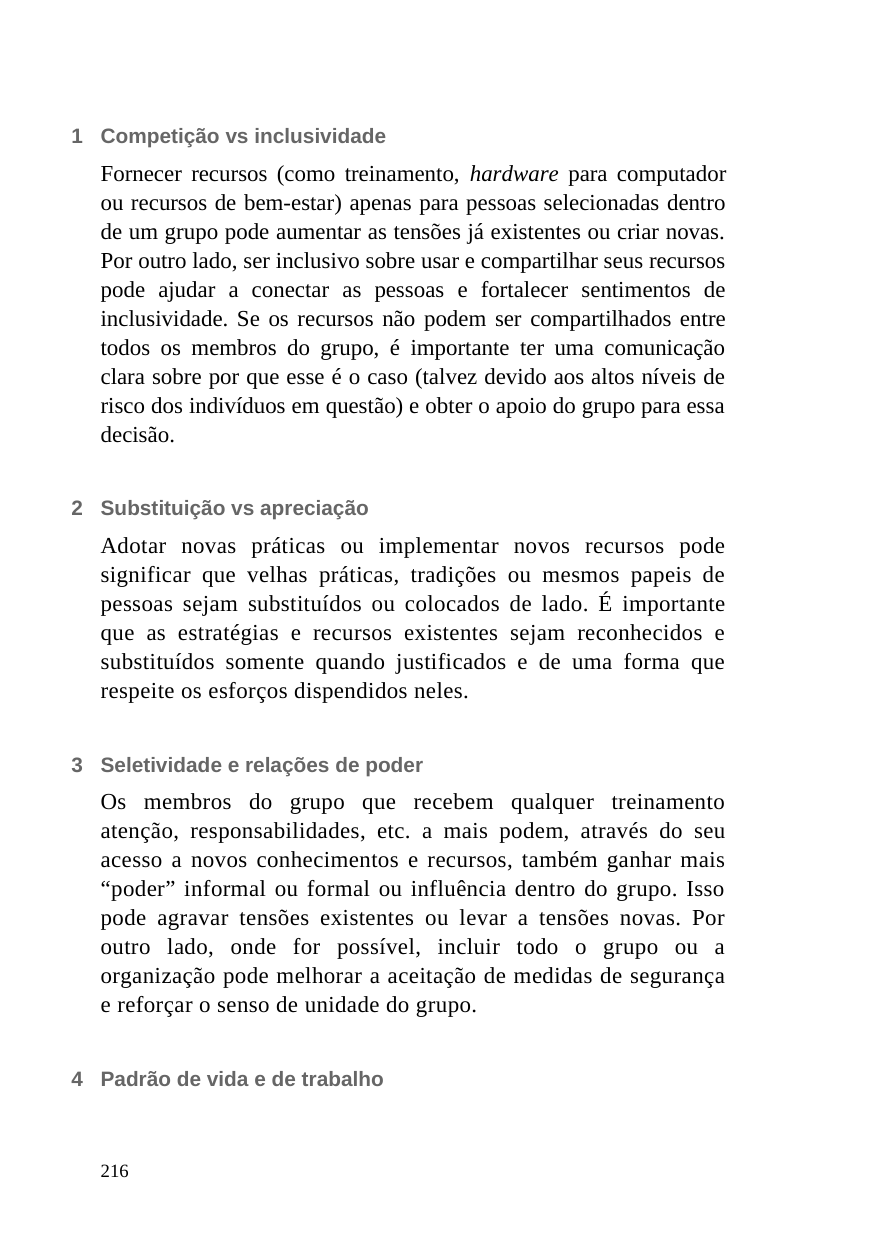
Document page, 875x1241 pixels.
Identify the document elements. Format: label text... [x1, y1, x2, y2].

text 3 Seletividade e relações de poder [71, 752, 726, 776]
text Adotar novas práticas ou implementar novos recursos pode significar que velhas práticas, tradições ou mesmos papeis de pessoas sejam substituídos ou colocados de lado. É importante que as estratégias e recursos existentes sejam reconhecidos e substituídos somente quando justificados e de uma forma que respeite os esforços dispendidos neles. [100, 532, 726, 703]
text 2 Substituição vs apreciação [71, 496, 726, 520]
text Fornecer recursos (como treinamento, hardware para computador ou recursos de bem-estar) apenas para pessoas selecionadas dentro de um grupo pode aumentar as tensões já existentes ou criar novas. Por outro lado, ser inclusivo sobre usar e compartilhar seus recursos pode ajudar a conectar as pessoas e fortalecer sentimentos de inclusividade. Se os recursos não podem ser compartilhados entre todos os membros do grupo, é importante ter uma comunicação clara sobre por que esse é o caso (talvez devido aos altos níveis de risco dos indivíduos em questão) e obter o apoio do grupo para essa decisão. [100, 160, 726, 447]
text 4 Padrão de vida e de trabalho [71, 1066, 726, 1090]
text 1 Competição vs inclusividade [71, 124, 726, 148]
text Os membros do grupo que recebem qualquer treinamento atenção, responsabilidades, etc. a mais podem, através do seu acesso a novos conhecimentos e recursos, também ganhar mais “poder” informal ou formal ou influência dentro do grupo. Isso pode agravar tensões existentes ou levar a tensões novas. Por outro lado, onde for possível, incluir todo o grupo ou a organização pode melhorar a aceitação de medidas de segurança e reforçar o senso de unidade do grupo. [100, 788, 726, 1017]
